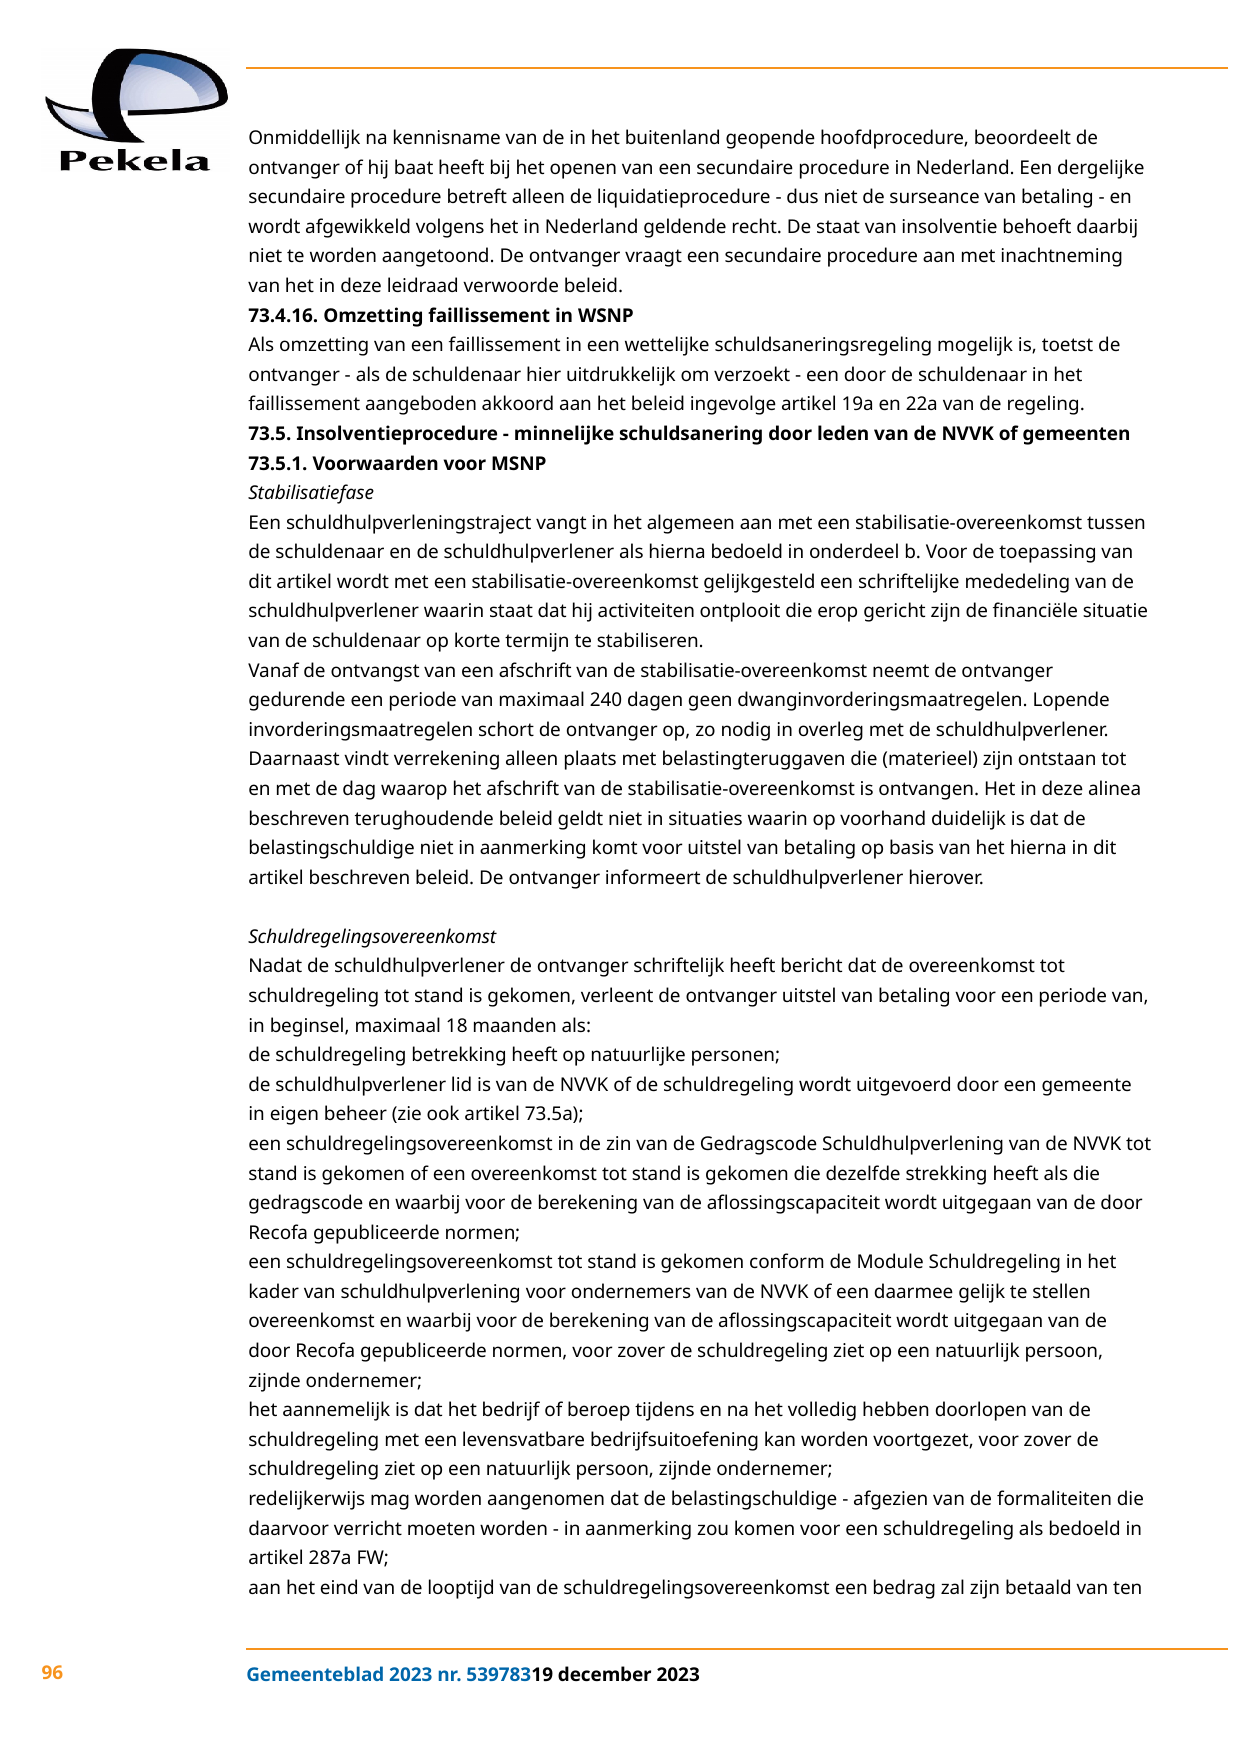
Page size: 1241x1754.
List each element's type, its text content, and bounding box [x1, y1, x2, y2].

text Stabilisatiefase [248, 479, 1152, 505]
text 73.4.16. Omzetting faillissement in WSNP [248, 302, 1152, 328]
text aan het eind van de looptijd van de schuldregelingsovereenkomst een bedrag zal zijn betaald van ten [248, 1574, 1152, 1600]
text Als omzetting van een faillissement in een wettelijke schuldsaneringsregeling mogelijk is, toetst de ontvanger - als de schuldenaar hier uitdrukkelijk om verzoekt - een door de schuldenaar in het faillissement aangeboden akkoord aan het beleid ingevolge artikel 19a en 22a van de regeling. [248, 331, 1152, 416]
text een schuldregelingsovereenkomst in de zin van de Gedragscode Schuldhulpverlening van de NVVK tot stand is gekomen of een overeenkomst tot stand is gekomen die dezelfde strekking heeft als die gedragscode en waarbij voor de berekening van de aflossingscapaciteit wordt uitgegaan van de door Recofa gepubliceerde normen; [248, 1130, 1152, 1245]
text 73.5.1. Voorwaarden voor MSNP [248, 450, 1152, 476]
text redelijkerwijs mag worden aangenomen dat de belastingschuldige - afgezien van de formaliteiten die daarvoor verricht moeten worden - in aanmerking zou komen voor een schuldregeling als bedoeld in artikel 287a FW; [248, 1485, 1152, 1570]
text Vanaf de ontvangst van een afschrift van de stabilisatie-overeenkomst neemt de ontvanger gedurende een periode van maximaal 240 dagen geen dwanginvorderingsmaatregelen. Lopende invorderingsmaatregelen schort de ontvanger op, zo nodig in overleg met de schuldhulpverlener. Daarnaast vindt verrekening alleen plaats met belastingteruggaven die (materieel) zijn ontstaan tot en met de dag waarop het afschrift van de stabilisatie-overeenkomst is ontvangen. Het in deze alinea beschreven terughoudende beleid geldt niet in situaties waarin op voorhand duidelijk is dat de belastingschuldige niet in aanmerking komt voor uitstel van betaling op basis van het hierna in dit artikel beschreven beleid. De ontvanger informeert de schuldhulpverlener hierover. [248, 657, 1152, 890]
text de schuldhulpverlener lid is van de NVVK of de schuldregeling wordt uitgevoerd door een gemeente in eigen beheer (zie ook artikel 73.5a); [248, 1071, 1152, 1126]
picture [41, 47, 231, 172]
text Een schuldhulpverleningstraject vangt in het algemeen aan met een stabilisatie-overeenkomst tussen de schuldenaar en de schuldhulpverlener als hierna bedoeld in onderdeel b. Voor de toepassing van dit artikel wordt met een stabilisatie-overeenkomst gelijkgesteld een schriftelijke mededeling van de schuldhulpverlener waarin staat dat hij activiteiten ontplooit die erop gericht zijn de financiële situatie van de schuldenaar op korte termijn te stabiliseren. [248, 509, 1152, 653]
text Schuldregelingsovereenkomst [248, 923, 1152, 949]
text Onmiddellijk na kennisname van de in het buitenland geopende hoofdprocedure, beoordeelt de ontvanger of hij baat heeft bij het openen van een secundaire procedure in Nederland. Een dergelijke secundaire procedure betreft alleen de liquidatieprocedure - dus niet de surseance van betaling - en wordt afgewikkeld volgens het in Nederland geldende recht. De staat van insolventie behoeft daarbij niet te worden aangetoond. De ontvanger vraagt een secundaire procedure aan met inachtneming van het in deze leidraad verwoorde beleid. [248, 124, 1152, 298]
text een schuldregelingsovereenkomst tot stand is gekomen conform de Module Schuldregeling in het kader van schuldhulpverlening voor ondernemers van de NVVK of een daarmee gelijk te stellen overeenkomst en waarbij voor de berekening van de aflossingscapaciteit wordt uitgegaan van de door Recofa gepubliceerde normen, voor zover de schuldregeling ziet op een natuurlijk persoon, zijnde ondernemer; [248, 1248, 1152, 1393]
text 73.5. Insolventieprocedure - minnelijke schuldsanering door leden van de NVVK of gemeenten [248, 420, 1152, 446]
text de schuldregeling betrekking heeft op natuurlijke personen; [248, 1041, 1152, 1067]
text Nadat de schuldhulpverlener de ontvanger schriftelijk heeft bericht dat de overeenkomst tot schuldregeling tot stand is gekomen, verleent de ontvanger uitstel van betaling voor een periode van, in beginsel, maximaal 18 maanden als: [248, 953, 1152, 1038]
text het aannemelijk is dat het bedrijf of beroep tijdens en na het volledig hebben doorlopen van de schuldregeling met een levensvatbare bedrijfsuitoefening kan worden voortgezet, voor zover de schuldregeling ziet op een natuurlijk persoon, zijnde ondernemer; [248, 1396, 1152, 1481]
